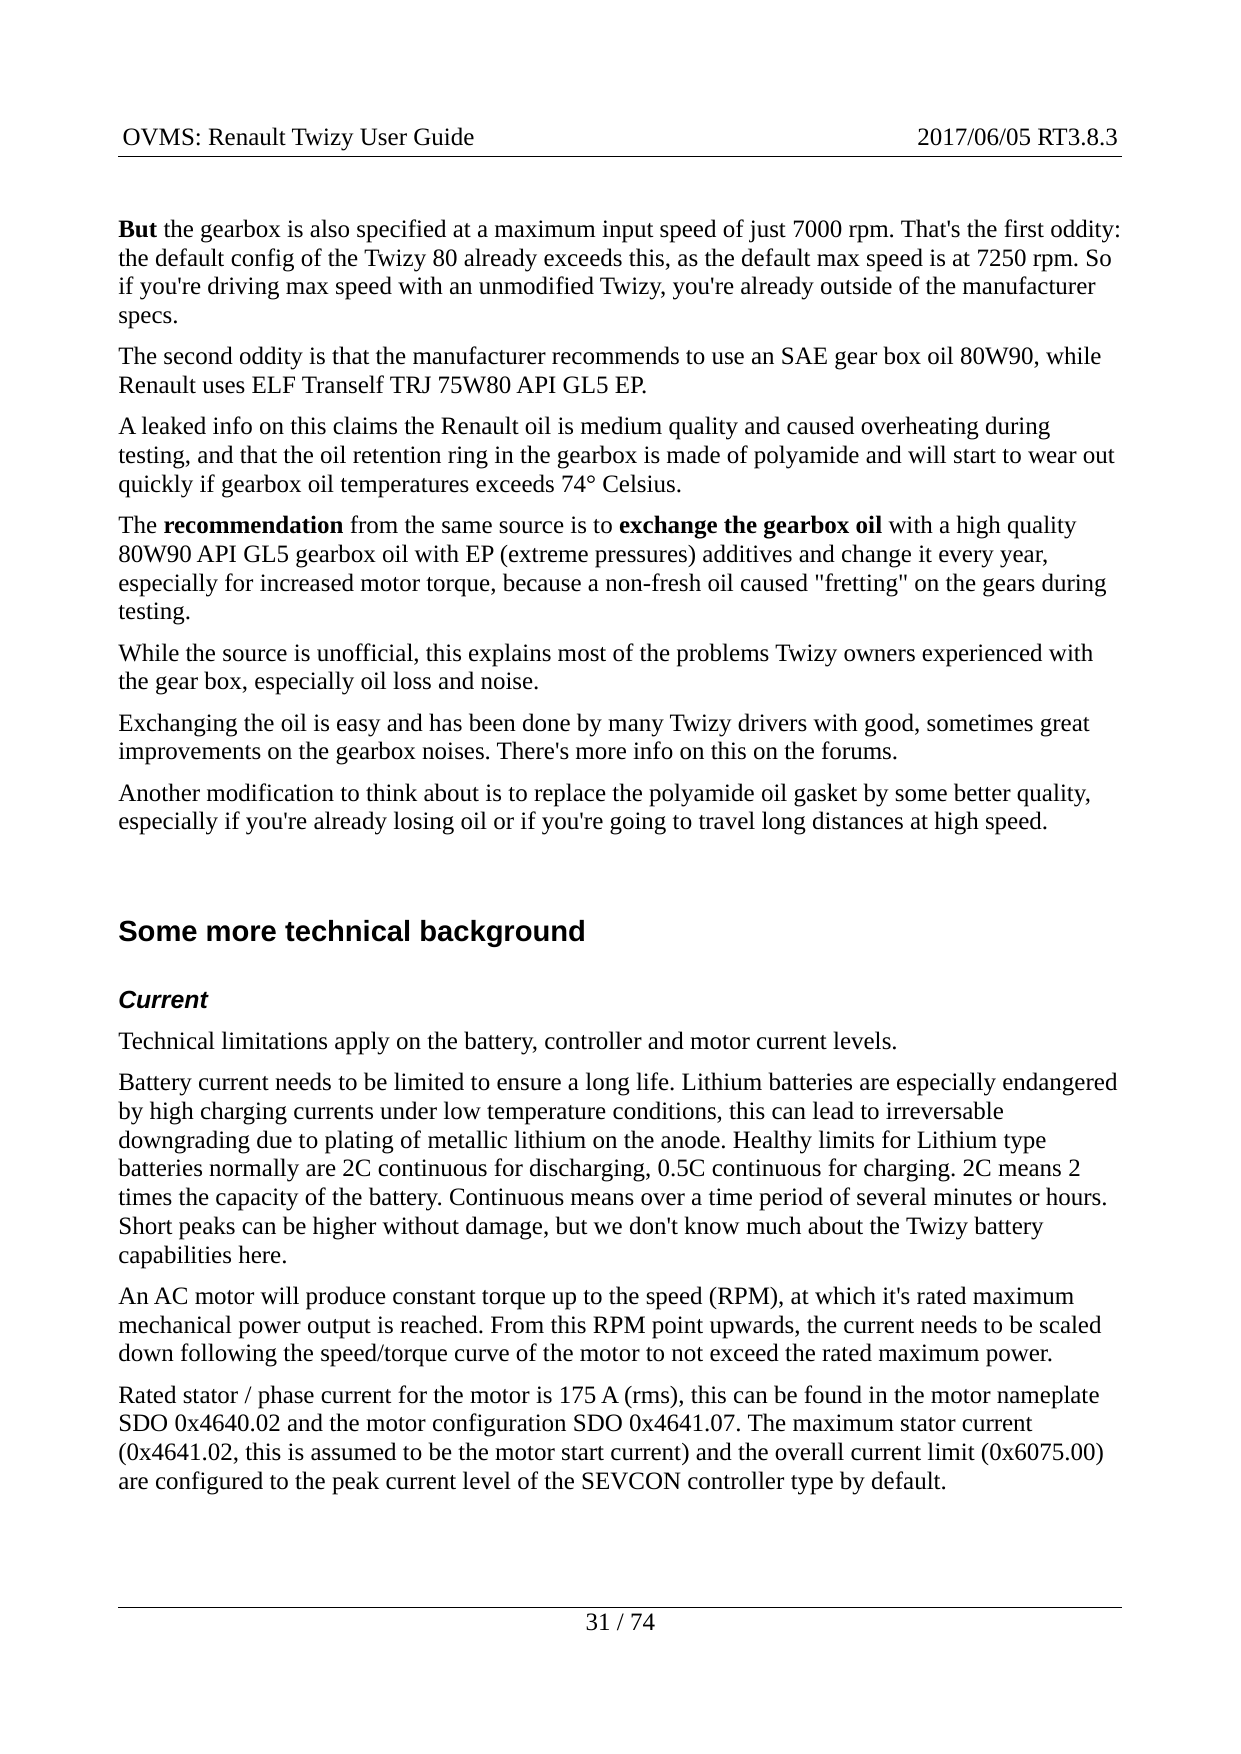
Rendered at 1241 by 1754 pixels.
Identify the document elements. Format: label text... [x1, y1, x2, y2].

text An AC motor will produce constant torque up to the speed (RPM), at which it's rated maximum mechanical power output is reached. From this RPM point upwards, the current needs to be scaled down following the speed/torque curve of the motor to not exceed the rated maximum power. [118, 1281, 1122, 1367]
text The second oddity is that the manufacturer recommends to use an SAE gear box oil 80W90, while Renault uses ELF Tranself TRJ 75W80 API GL5 EP. [118, 341, 1122, 399]
text A leaked info on this claims the Renault oil is medium quality and caused overheating during testing, and that the oil retention ring in the gearbox is made of polyamide and will start to wear out quickly if gearbox oil temperatures exceeds 74° Celsius. [118, 411, 1122, 498]
text While the source is unofficial, this explains most of the problems Twizy owners experienced with the gear box, especially oil loss and noise. [118, 638, 1122, 695]
text Another modification to think about is to replace the polyamide oil gasket by some better quality, especially if you're already losing oil or if you're going to travel long distances at high speed. [118, 778, 1122, 835]
text The recommendation from the same source is to exchange the gearbox oil with a high quality 80W90 API GL5 gearbox oil with EP (extreme pressures) additives and change it every year, especially for increased motor torque, because a non-fresh oil caused "fretting" on the gears during testing. [118, 510, 1122, 625]
text Exchanging the oil is easy and has been done by many Twizy drivers with good, sometimes great improvements on the gearbox noises. There's more info on this on the forums. [118, 708, 1122, 765]
subtitle Current [118, 985, 1122, 1013]
subtitle Some more technical background [118, 914, 1122, 947]
text Technical limitations apply on the battery, controller and motor current levels. [118, 1026, 1122, 1055]
text Battery current needs to be limited to ensure a long life. Lithium batteries are especially endangered by high charging currents under low temperature conditions, this can lead to irreversable downgrading due to plating of metallic lithium on the anode. Healthy limits for Lithium type batteries normally are 2C continuous for discharging, 0.5C continuous for charging. 2C means 2 times the capacity of the battery. Continuous means over a time period of several minutes or hours. Short peaks can be higher without damage, but we don't know much about the Twizy battery capabilities here. [118, 1067, 1122, 1268]
text But the gearbox is also specified at a maximum input speed of just 7000 rpm. That's the first oddity: the default config of the Twizy 80 already exceeds this, as the default max speed is at 7250 rpm. So if you're driving max speed with an unmodified Twizy, you're already outside of the manufacturer specs. [118, 214, 1122, 329]
text Rated stator / phase current for the motor is 175 A (rms), this can be found in the motor nameplate SDO 0x4640.02 and the motor configuration SDO 0x4641.07. The maximum stator current (0x4641.02, this is assumed to be the motor start current) and the overall current limit (0x6075.00) are configured to the peak current level of the SEVCON controller type by default. [118, 1380, 1122, 1495]
